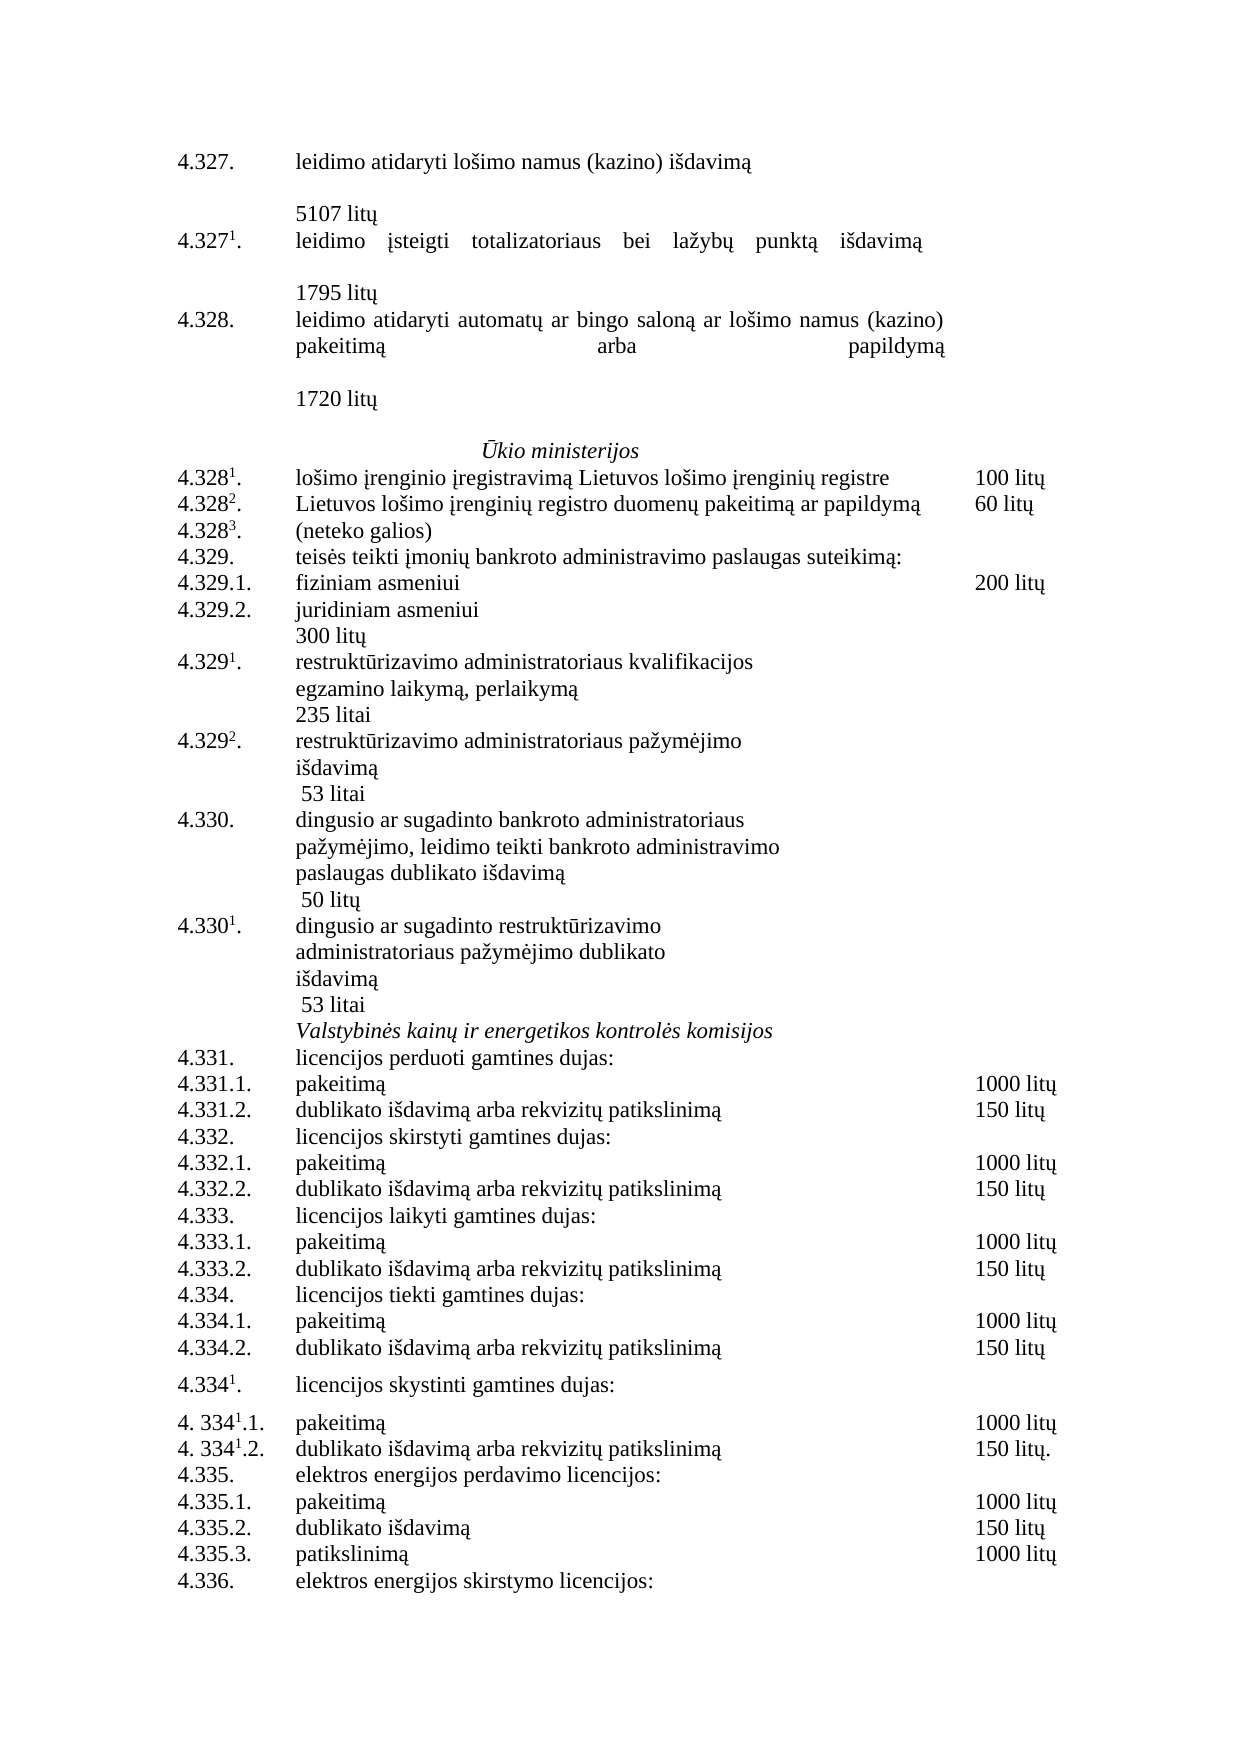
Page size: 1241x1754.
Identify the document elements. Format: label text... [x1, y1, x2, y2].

text 4.327. leidimo atidaryti lošimo namus (kazino) išdavimą 5107 litų [177, 148, 945, 227]
text 4.3341. licencijos skystinti gamtines dujas: [177, 1360, 1122, 1397]
text išdavimą 53 litai [177, 754, 945, 807]
text 4.334. licencijos tiekti gamtines dujas: [177, 1281, 1122, 1307]
text 4.3271. leidimo įsteigti totalizatoriaus bei lažybų punktą išdavimą 1795 litų [177, 227, 945, 306]
text 4.328. leidimo atidaryti automatų ar bingo saloną ar lošimo namus (kazino) pakeitimą arba papildymą 1720 litų [177, 306, 945, 411]
text Valstybinės kainų ir energetikos kontrolės komisijos [177, 1017, 945, 1044]
text 4.3283. (neteko galios) [177, 517, 945, 543]
text 4.336. elektros energijos skirstymo licencijos: [177, 1567, 1122, 1593]
text 4.331.2. dublikato išdavimą arba rekvizitų patikslinimą 150 litų [177, 1096, 1122, 1123]
text 4.3292. restruktūrizavimo administratoriaus pažymėjimo [177, 727, 1122, 754]
text egzamino laikymą, perlaikymą 235 litai [177, 675, 945, 727]
text išdavimą 53 litai [177, 965, 945, 1017]
text 4.3281. lošimo įrenginio įregistravimą Lietuvos lošimo įrenginių registre 100 litų [177, 464, 1122, 490]
text 4.335.3. patikslinimą 1000 litų [177, 1540, 1122, 1567]
text 4.331.1. pakeitimą 1000 litų [177, 1070, 1122, 1096]
text 4.335.2. dublikato išdavimą 150 litų [177, 1514, 1122, 1540]
text 4.3291. restruktūrizavimo administratoriaus kvalifikacijos [177, 648, 1122, 675]
text 4.335.1. pakeitimą 1000 litų [177, 1488, 1122, 1514]
text 4.332.2. dublikato išdavimą arba rekvizitų patikslinimą 150 litų [177, 1176, 1122, 1202]
text 4.329.1. fiziniam asmeniui 200 litų [177, 569, 1122, 596]
text 4.3282. Lietuvos lošimo įrenginių registro duomenų pakeitimą ar papildymą 60 litų [177, 490, 1122, 517]
text 4.334.1. pakeitimą 1000 litų [177, 1307, 1122, 1334]
text 4.335. elektros energijos perdavimo licencijos: [177, 1461, 1122, 1488]
text 4.333.1. pakeitimą 1000 litų [177, 1228, 1122, 1254]
text 4.333.2. dublikato išdavimą arba rekvizitų patikslinimą 150 litų [177, 1254, 1122, 1281]
text administratoriaus pažymėjimo dublikato [177, 938, 1122, 965]
text 4.334.2. dublikato išdavimą arba rekvizitų patikslinimą 150 litų [177, 1334, 1122, 1360]
text 4.332.1. pakeitimą 1000 litų [177, 1149, 1122, 1176]
text 4.332. licencijos skirstyti gamtines dujas: [177, 1123, 1122, 1149]
text 4.3301. dingusio ar sugadinto restruktūrizavimo [177, 912, 1122, 938]
text 4.333. licencijos laikyti gamtines dujas: [177, 1202, 1122, 1228]
text 4.329.2. juridiniam asmeniui 300 litų [177, 596, 945, 648]
text paslaugas dublikato išdavimą 50 litų [177, 859, 945, 912]
text 4.329. teisės teikti įmonių bankroto administravimo paslaugas suteikimą: [177, 543, 1122, 569]
text 4.331. licencijos perduoti gamtines dujas: [177, 1044, 1122, 1070]
text Ūkio ministerijos [177, 438, 945, 464]
text pažymėjimo, leidimo teikti bankroto administravimo [177, 833, 1122, 859]
text 4. 3341.2. dublikato išdavimą arba rekvizitų patikslinimą 150 litų. [177, 1435, 1122, 1461]
text 4.330. dingusio ar sugadinto bankroto administratoriaus [177, 807, 1122, 833]
text 4. 3341.1. pakeitimą 1000 litų [177, 1397, 1122, 1435]
